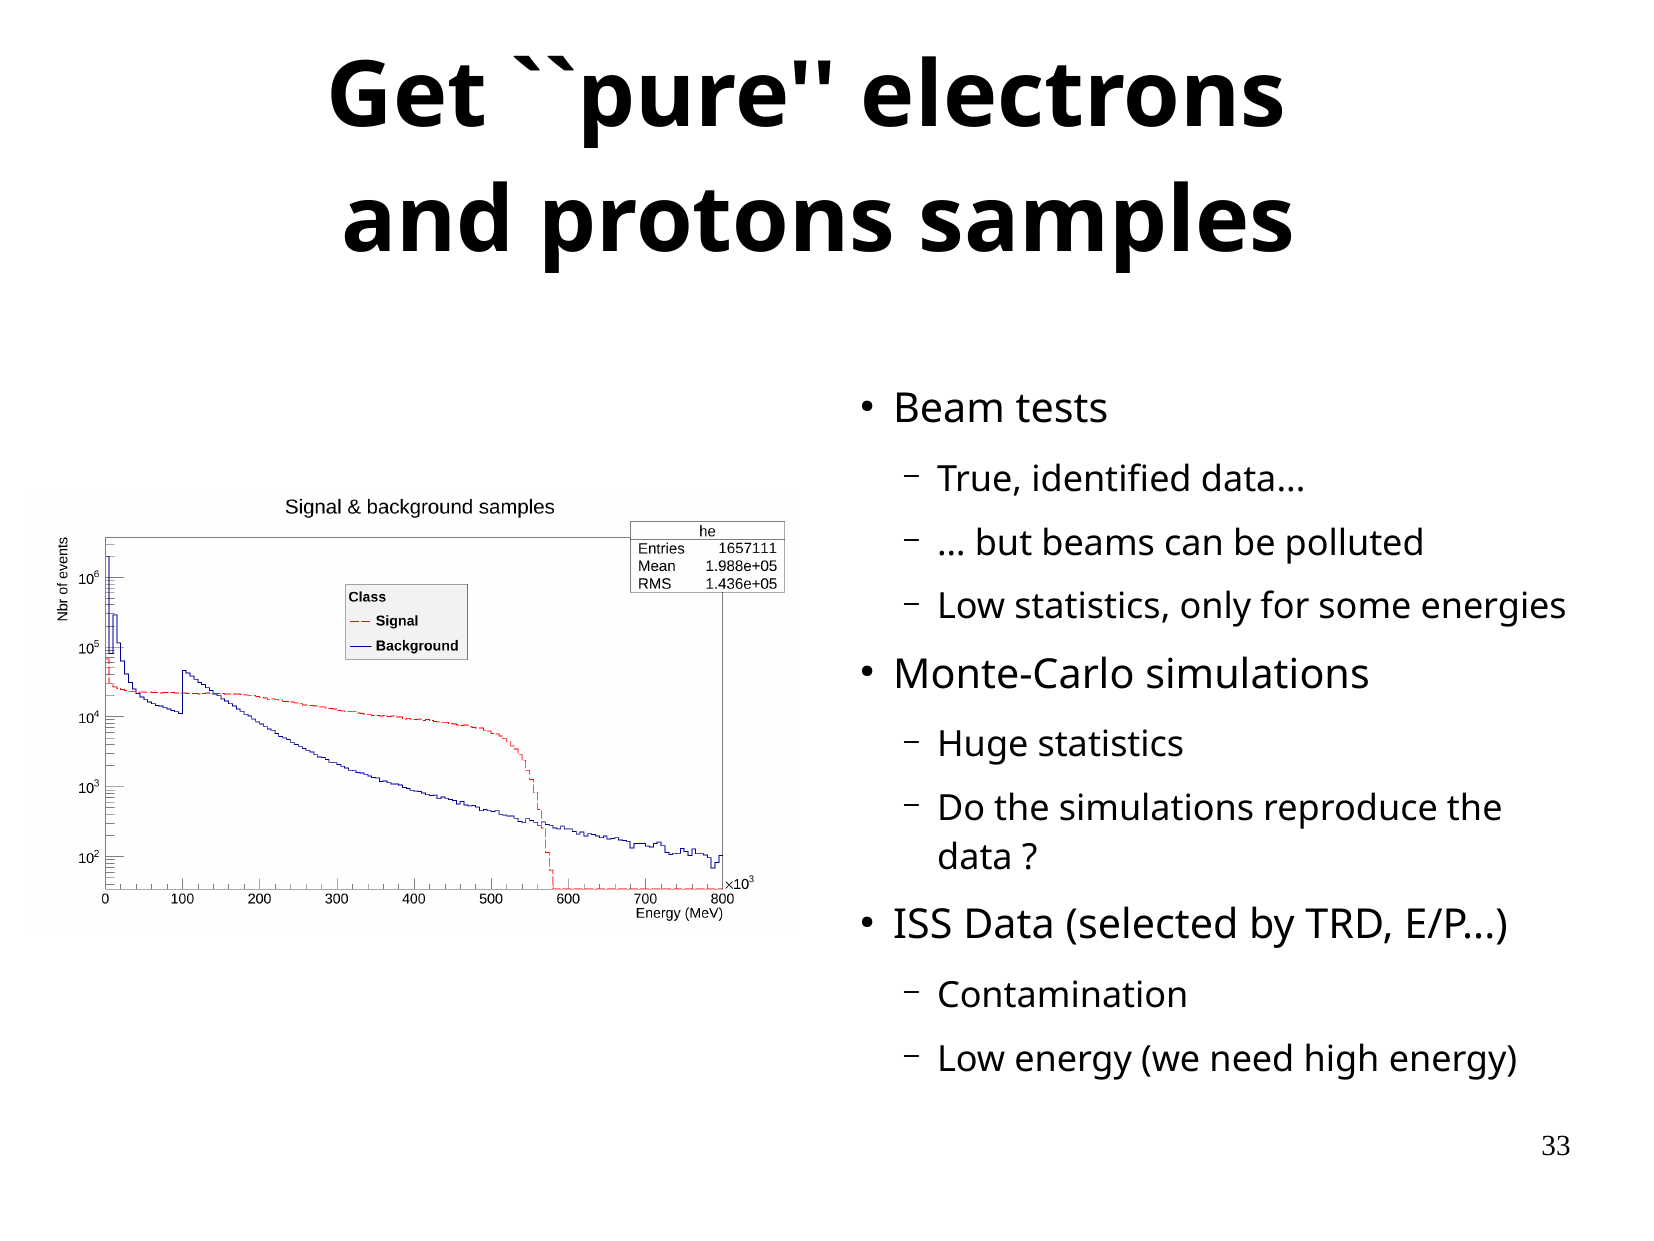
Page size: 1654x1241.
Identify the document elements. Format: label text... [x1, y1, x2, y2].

title Get ``pure'' electrons and protons samples [23, 29, 1614, 277]
list Beam tests True, identified data... … but beams can be polluted Low statistics, only for some energies Monte-Carlo simulations Huge statistics Do the simulations reproduce the data ? ISS Data (selected by TRD, E/P...) Contamination Low energy (we need high energy) [849, 378, 1606, 1099]
picture [28, 493, 800, 933]
